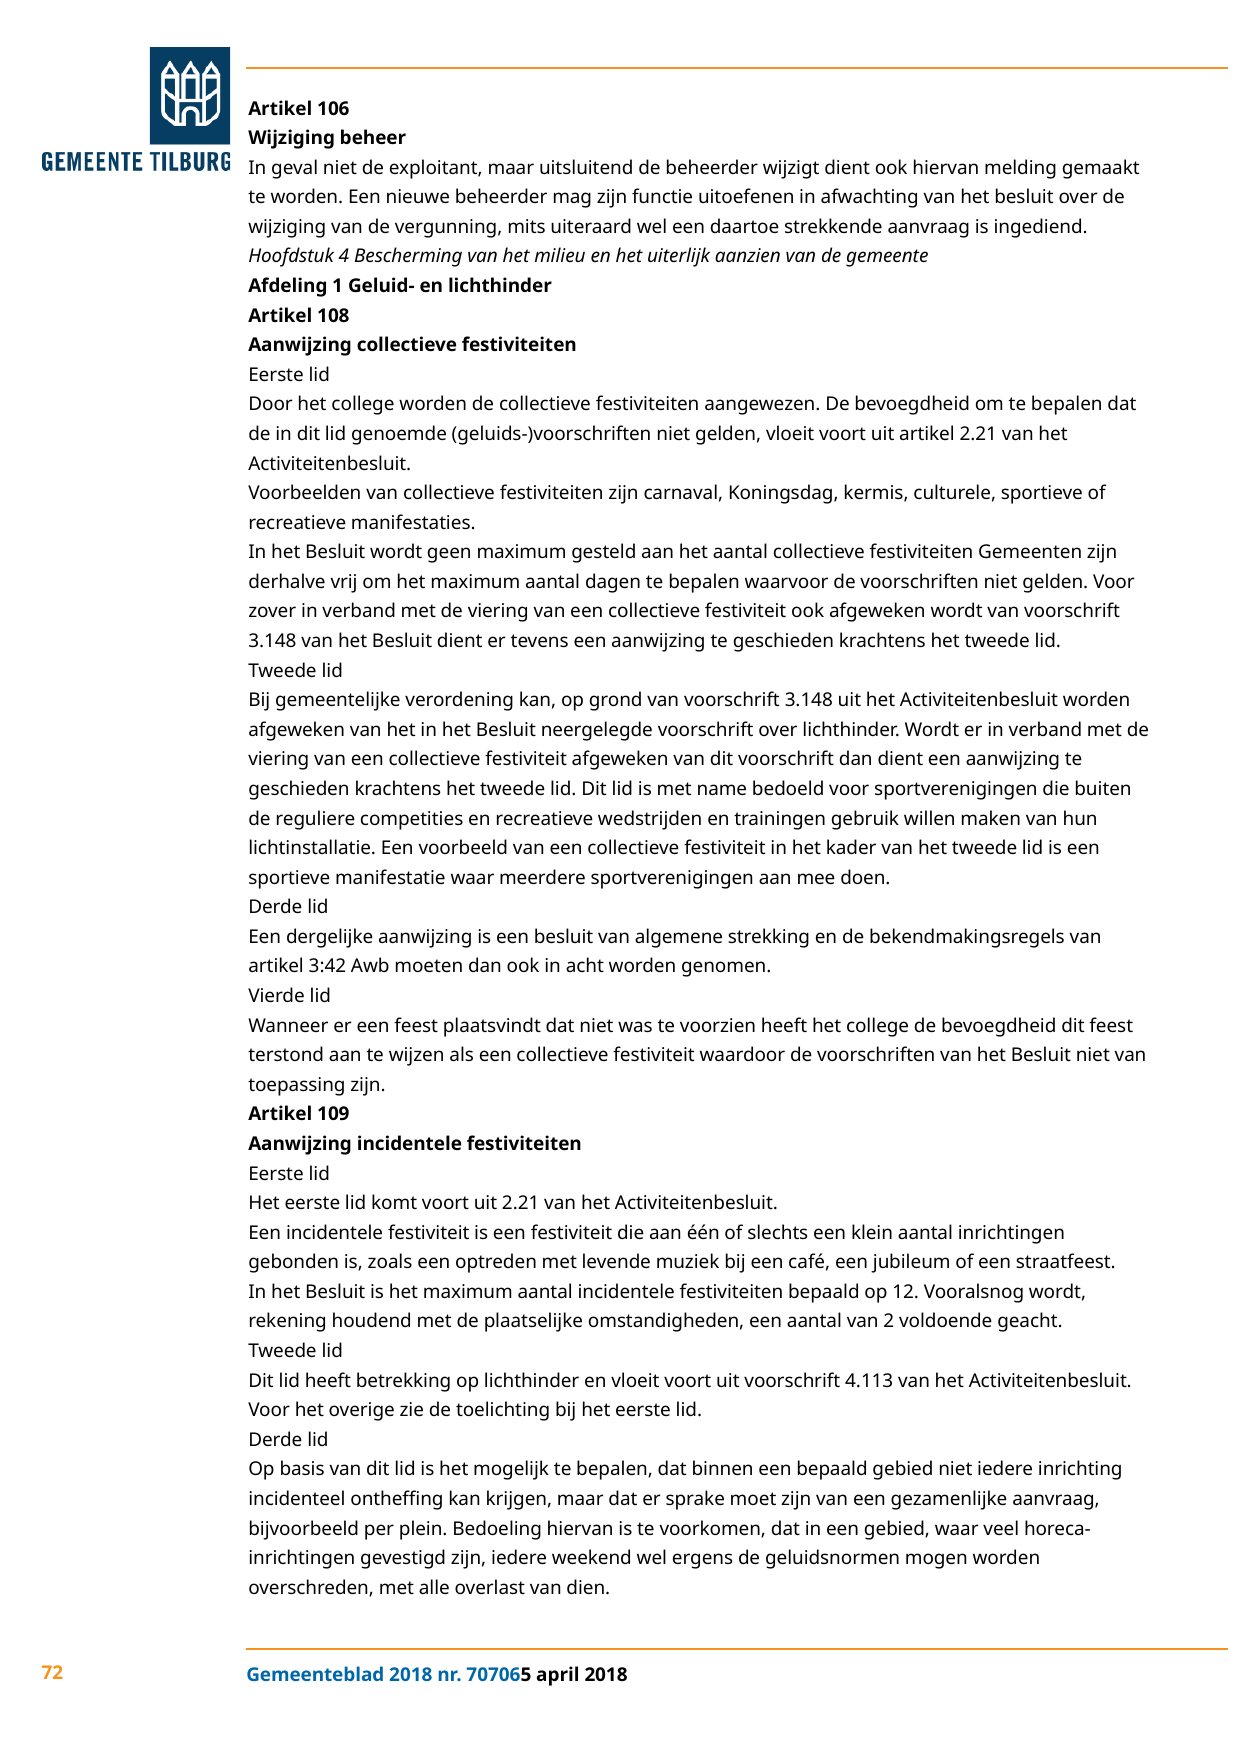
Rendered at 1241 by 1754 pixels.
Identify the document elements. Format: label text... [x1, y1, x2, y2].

text Het eerste lid komt voort uit 2.21 van het Activiteitenbesluit. [248, 1189, 1152, 1215]
text Artikel 108 [248, 302, 1152, 328]
text Eerste lid [248, 1160, 1152, 1186]
text Hoofdstuk 4 Bescherming van het milieu en het uiterlijk aanzien van de gemeente [248, 243, 1152, 268]
text Artikel 106 [248, 95, 1152, 121]
text Door het college worden de collectieve festiviteiten aangewezen. De bevoegdheid om te bepalen dat de in dit lid genoemde (geluids-)voorschriften niet gelden, vloeit voort uit artikel 2.21 van het Activiteitenbesluit. [248, 391, 1152, 476]
text In geval niet de exploitant, maar uitsluitend de beheerder wijzigt dient ook hiervan melding gemaakt te worden. Een nieuwe beheerder mag zijn functie uitoefenen in afwachting van het besluit over de wijziging van de vergunning, mits uiteraard wel een daartoe strekkende aanvraag is ingediend. [248, 154, 1152, 239]
text Voorbeelden van collectieve festiviteiten zijn carnaval, Koningsdag, kermis, culturele, sportieve of recreatieve manifestaties. [248, 479, 1152, 535]
text Wanneer er een feest plaatsvindt dat niet was te voorzien heeft het college de bevoegdheid dit feest terstond aan te wijzen als een collectieve festiviteit waardoor de voorschriften van het Besluit niet van toepassing zijn. [248, 1012, 1152, 1097]
text Aanwijzing incidentele festiviteiten [248, 1130, 1152, 1156]
text Dit lid heeft betrekking op lichthinder en vloeit voort uit voorschrift 4.113 van het Activiteitenbesluit. Voor het overige zie de toelichting bij het eerste lid. [248, 1367, 1152, 1422]
text Tweede lid [248, 657, 1152, 683]
picture [41, 47, 231, 172]
text Bij gemeentelijke verordening kan, op grond van voorschrift 3.148 uit het Activiteitenbesluit worden afgeweken van het in het Besluit neergelegde voorschrift over lichthinder. Wordt er in verband met de viering van een collectieve festiviteit afgeweken van dit voorschrift dan dient een aanwijzing te geschieden krachtens het tweede lid. Dit lid is met name bedoeld voor sportverenigingen die buiten de reguliere competities en recreatieve wedstrijden en trainingen gebruik willen maken van hun lichtinstallatie. Een voorbeeld van een collectieve festiviteit in het kader van het tweede lid is een sportieve manifestatie waar meerdere sportverenigingen aan mee doen. [248, 686, 1152, 890]
text Een incidentele festiviteit is een festiviteit die aan één of slechts een klein aantal inrichtingen gebonden is, zoals een optreden met levende muziek bij een café, een jubileum of een straatfeest. [248, 1219, 1152, 1274]
text Een dergelijke aanwijzing is een besluit van algemene strekking en de bekendmakingsregels van artikel 3:42 Awb moeten dan ook in acht worden genomen. [248, 923, 1152, 978]
text Wijziging beheer [248, 124, 1152, 150]
text Tweede lid [248, 1337, 1152, 1363]
text Derde lid [248, 1426, 1152, 1452]
text Eerste lid [248, 361, 1152, 387]
text In het Besluit is het maximum aantal incidentele festiviteiten bepaald op 12. Vooralsnog wordt, rekening houdend met de plaatselijke omstandigheden, een aantal van 2 voldoende geacht. [248, 1278, 1152, 1333]
text In het Besluit wordt geen maximum gesteld aan het aantal collectieve festiviteiten Gemeenten zijn derhalve vrij om het maximum aantal dagen te bepalen waarvoor de voorschriften niet gelden. Voor zover in verband met de viering van een collectieve festiviteit ook afgeweken wordt van voorschrift 3.148 van het Besluit dient er tevens een aanwijzing te geschieden krachtens het tweede lid. [248, 538, 1152, 653]
text Aanwijzing collectieve festiviteiten [248, 331, 1152, 357]
text Vierde lid [248, 982, 1152, 1008]
text Artikel 109 [248, 1101, 1152, 1126]
text Derde lid [248, 893, 1152, 919]
text Op basis van dit lid is het mogelijk te bepalen, dat binnen een bepaald gebied niet iedere inrichting incidenteel ontheffing kan krijgen, maar dat er sprake moet zijn van een gezamenlijke aanvraag, bijvoorbeeld per plein. Bedoeling hiervan is te voorkomen, dat in een gebied, waar veel horeca-inrichtingen gevestigd zijn, iedere weekend wel ergens de geluidsnormen mogen worden overschreden, met alle overlast van dien. [248, 1456, 1152, 1600]
text Afdeling 1 Geluid- en lichthinder [248, 272, 1152, 298]
